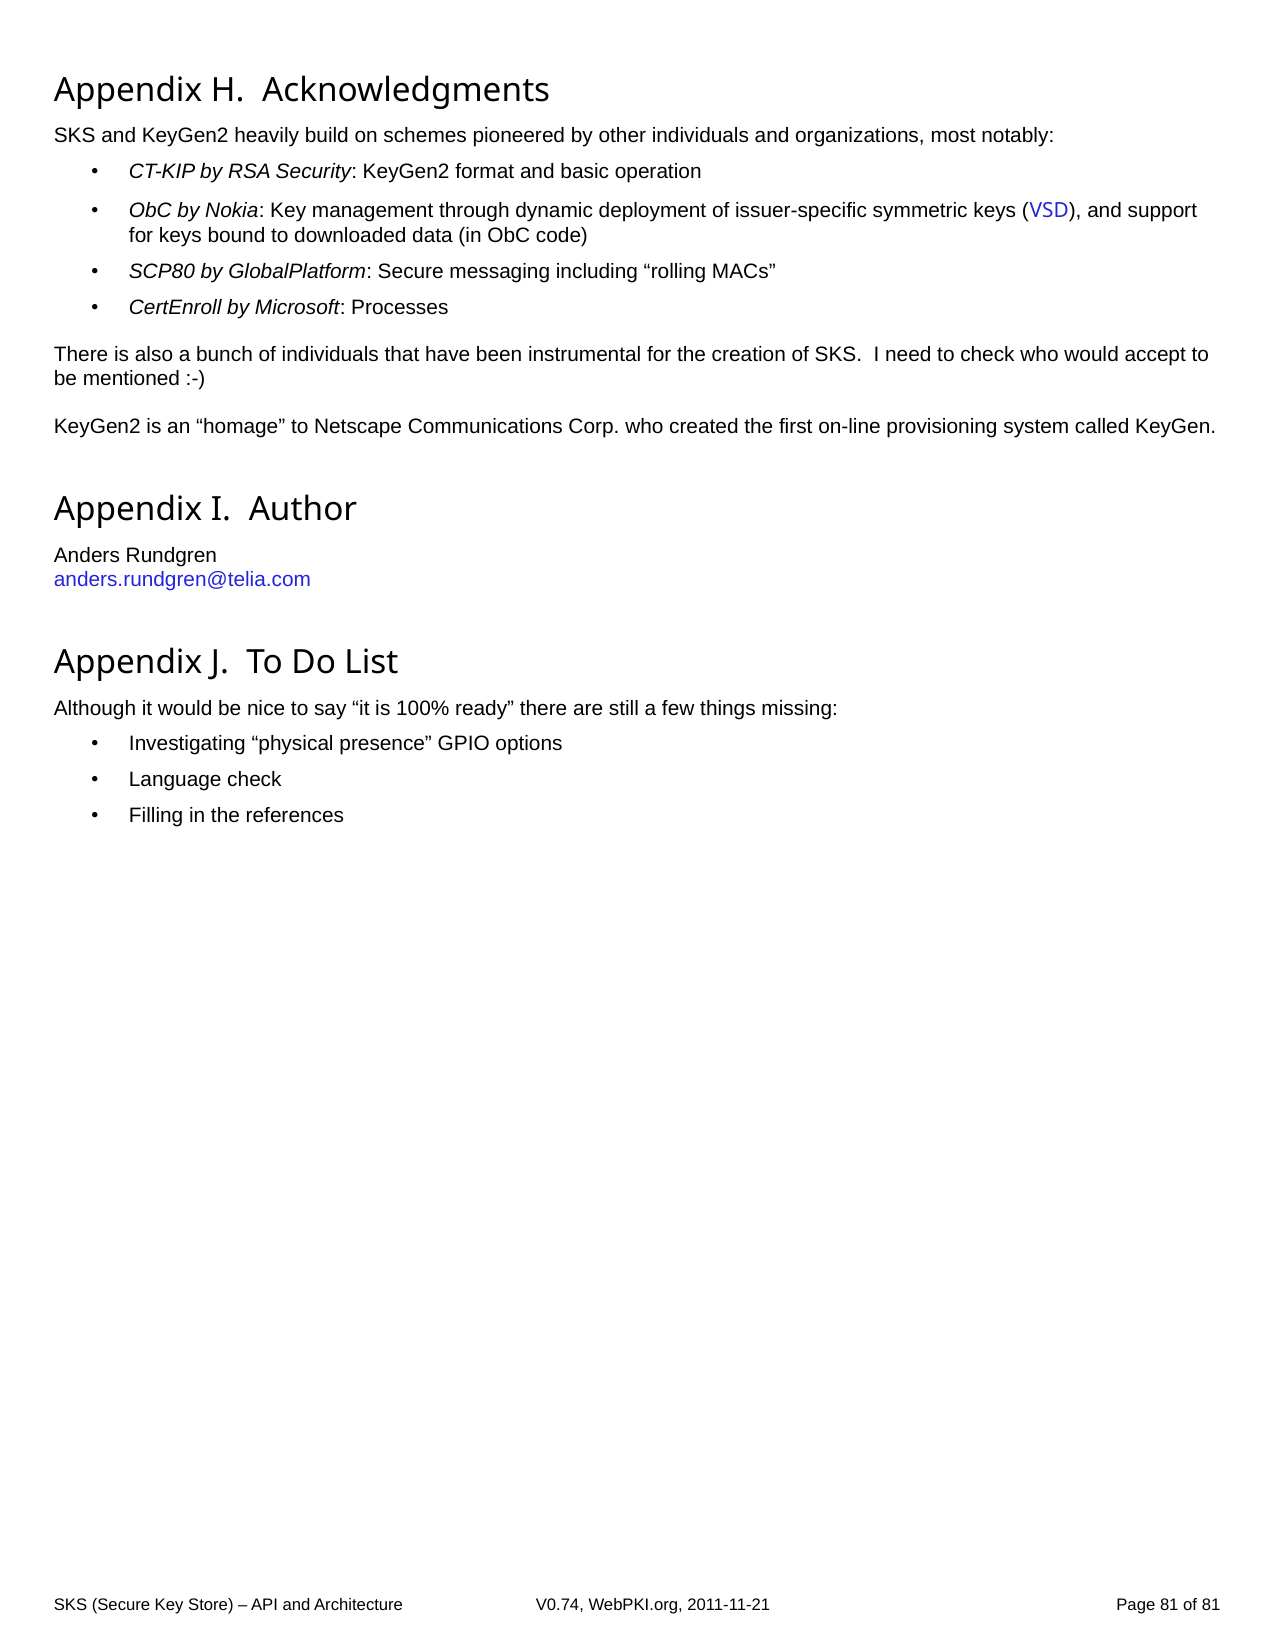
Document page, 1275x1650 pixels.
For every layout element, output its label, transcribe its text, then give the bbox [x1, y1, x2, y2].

list CT-KIP by RSA Security: KeyGen2 format and basic operation [91, 159, 1221, 183]
list CertEnroll by Microsoft: Processes [91, 295, 1221, 319]
list SCP80 by GlobalPlatform: Secure messaging including “rolling MACs” [91, 259, 1221, 283]
text SKS and KeyGen2 heavily build on schemes pioneered by other individuals and organizations, most notably: [54, 123, 1221, 147]
text Although it would be nice to say “it is 100% ready” there are still a few things missing: [54, 695, 1221, 719]
subtitle To Do List [54, 638, 1221, 683]
subtitle Author [54, 485, 1221, 531]
list Filling in the references [91, 803, 1221, 827]
list Language check [91, 767, 1221, 791]
list ObC by Nokia: Key management through dynamic deployment of issuer-specific symmetric keys (VSD), and support for keys bound to downloaded data (in ObC code) [91, 195, 1221, 247]
list Investigating “physical presence” GPIO options [91, 731, 1221, 755]
text KeyGen2 is an “homage” to Netscape Communications Corp. who created the first on-line provisioning system called KeyGen. [54, 414, 1221, 438]
subtitle Acknowledgments [54, 66, 1221, 111]
text Anders Rundgren anders.rundgren@telia.com [54, 543, 1221, 591]
text There is also a bunch of individuals that have been instrumental for the creation of SKS. I need to check who would accept to be mentioned :-) [54, 342, 1221, 390]
